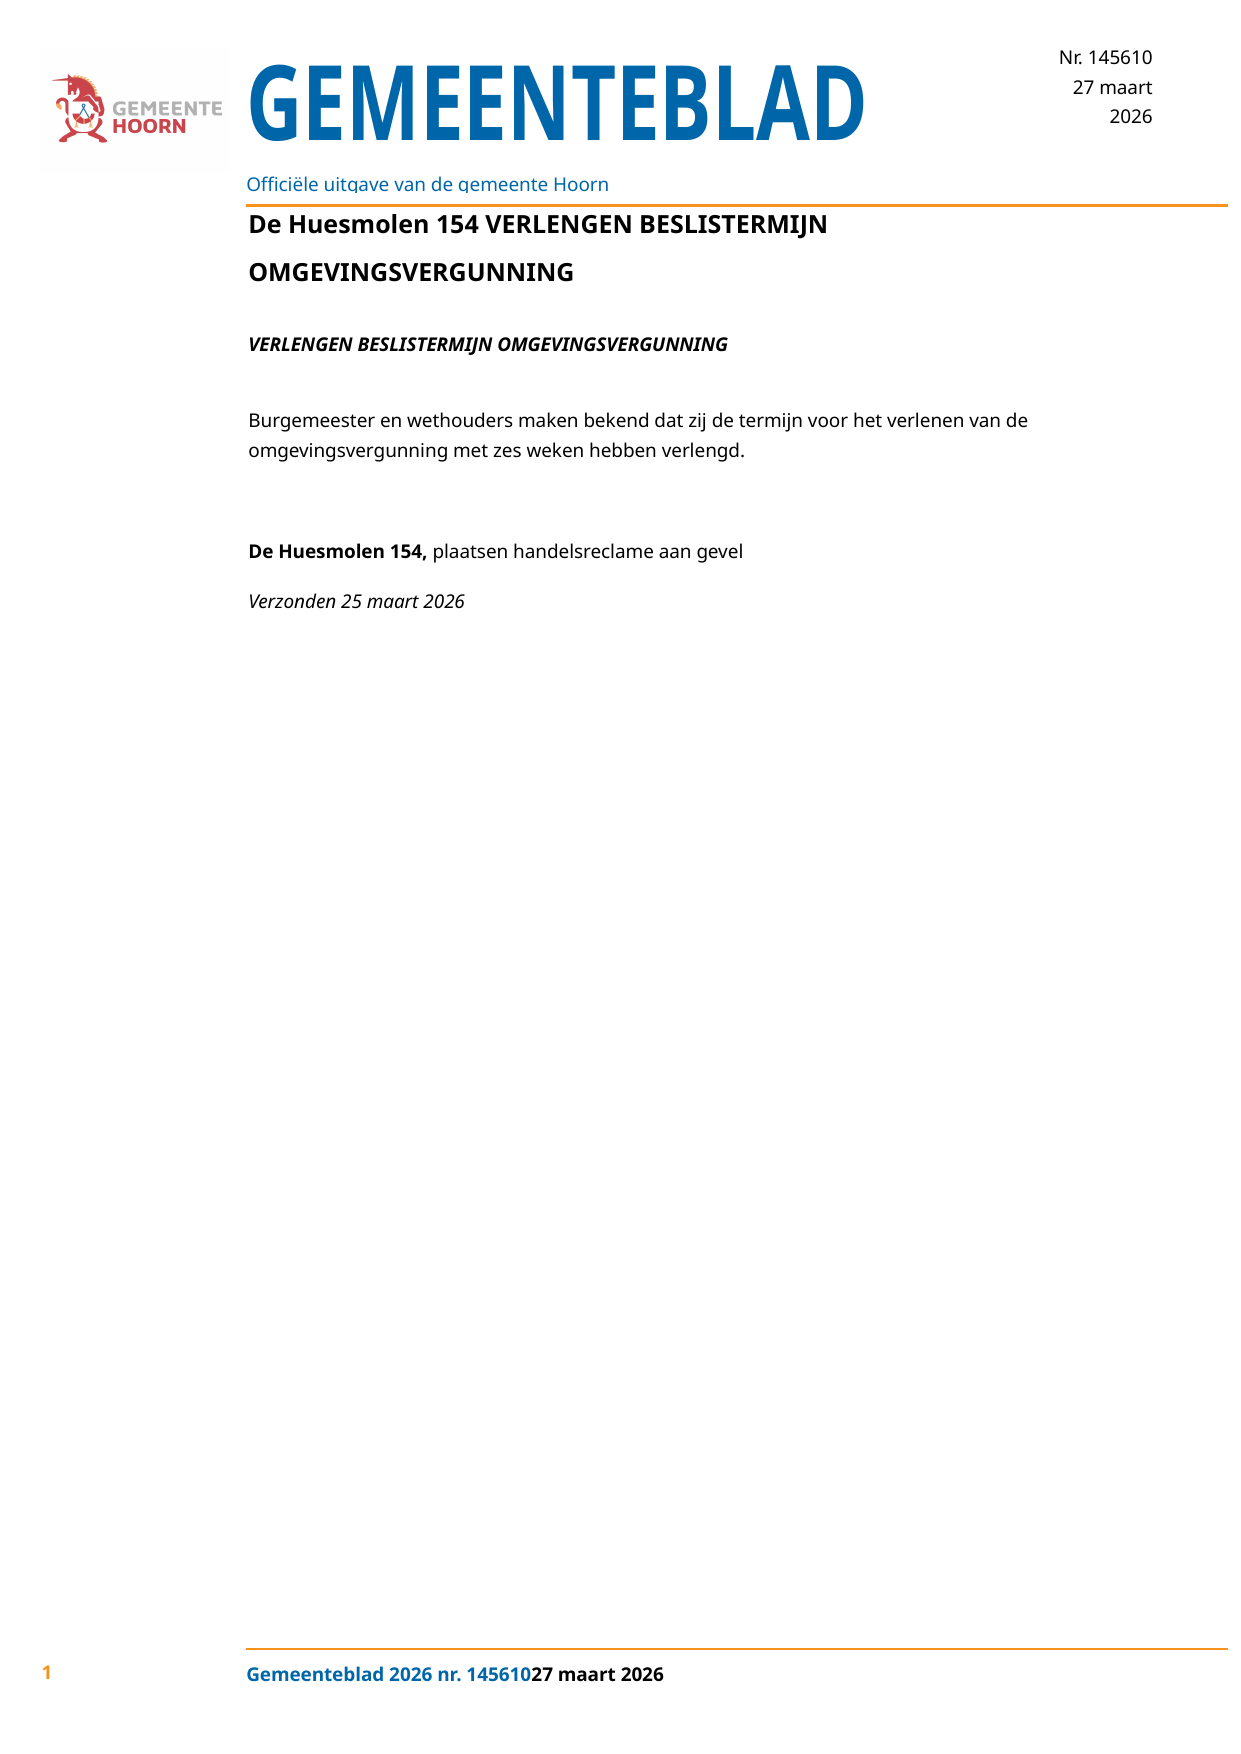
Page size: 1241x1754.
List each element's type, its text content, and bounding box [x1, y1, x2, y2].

text De Huesmolen 154 VERLENGEN BESLISTERMIJN OMGEVINGSVERGUNNING [248, 207, 1152, 288]
text Burgemeester en wethouders maken bekend dat zij de termijn voor het verlenen van de omgevingsvergunning met zes weken hebben verlengd. [248, 408, 1152, 463]
text Verzonden 25 maart 2026 [248, 588, 1152, 614]
text VERLENGEN BESLISTERMIJN OMGEVINGSVERGUNNING [248, 331, 1152, 357]
picture [41, 47, 231, 172]
text De Huesmolen 154, plaatsen handelsreclame aan gevel [248, 538, 1152, 564]
